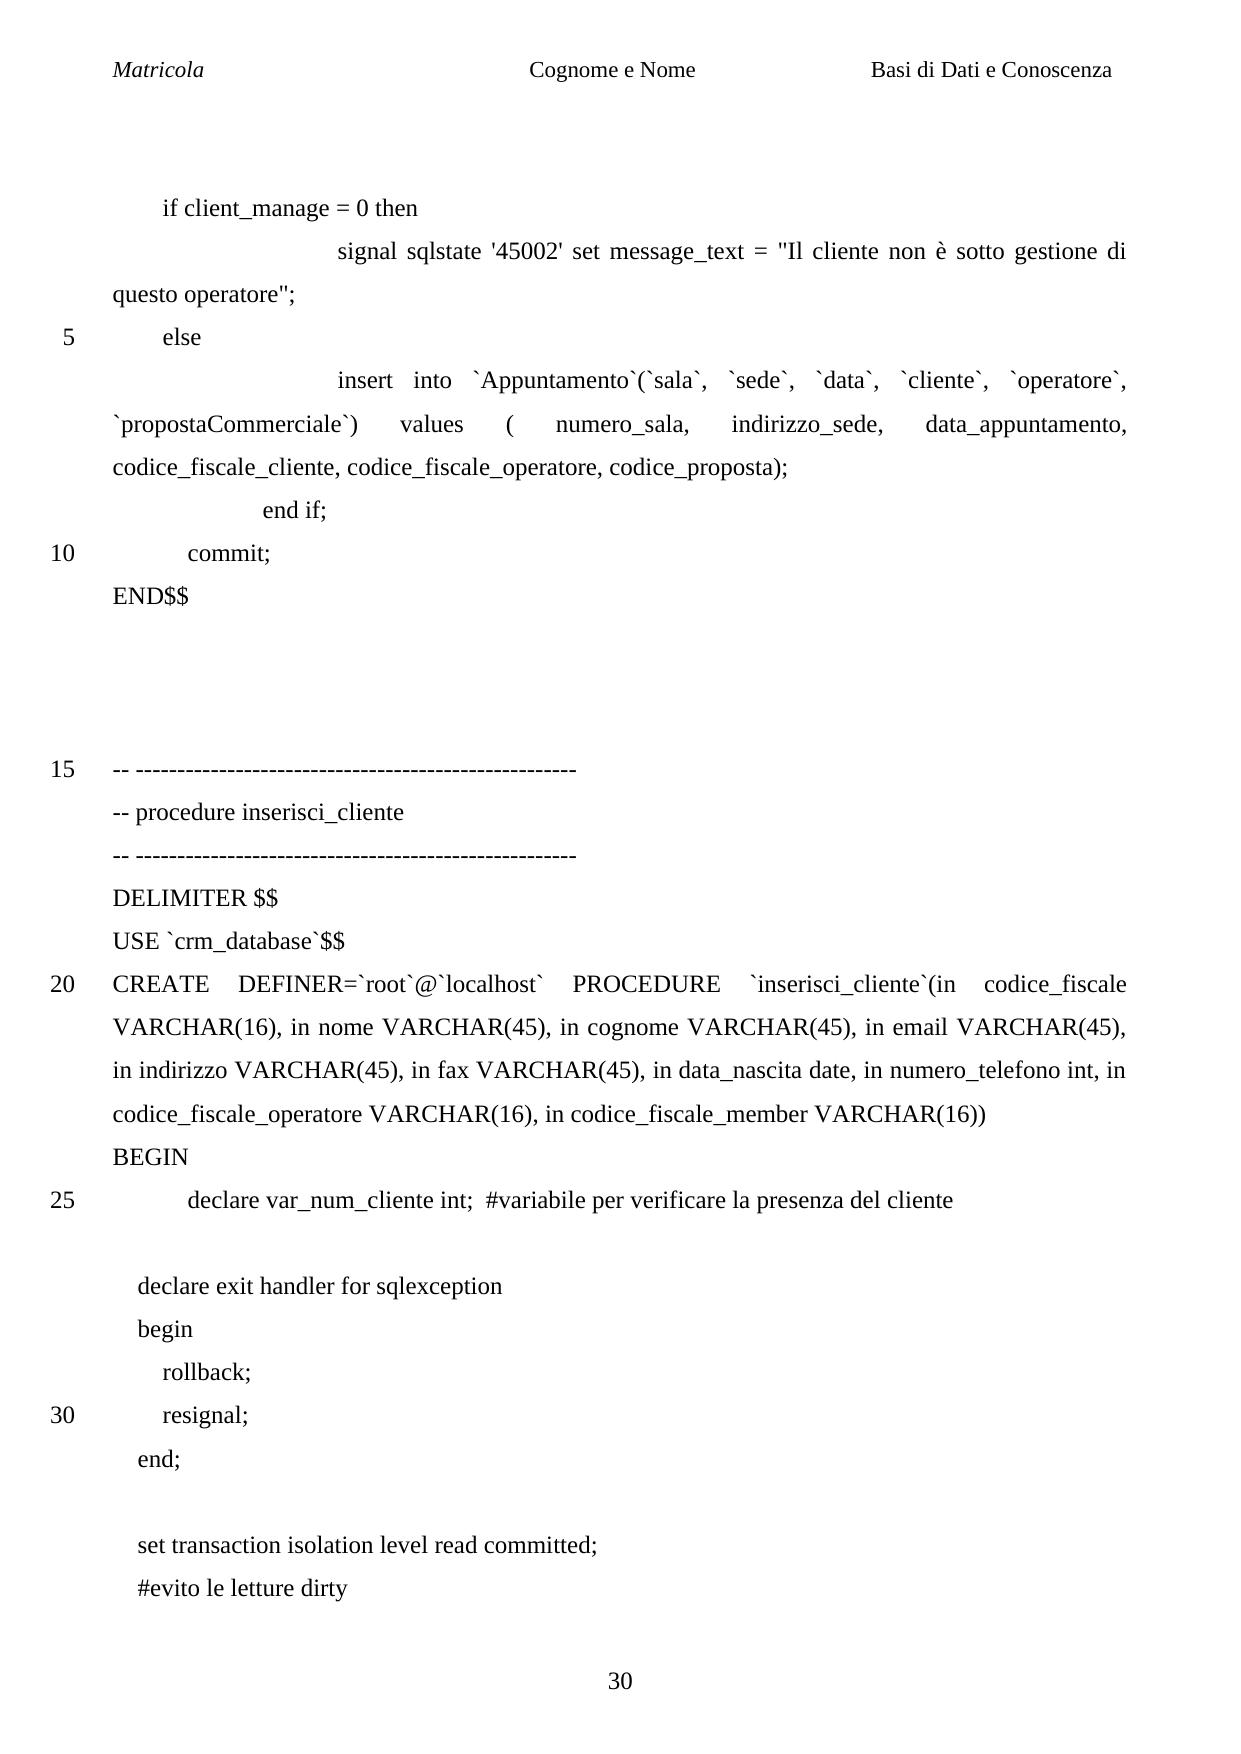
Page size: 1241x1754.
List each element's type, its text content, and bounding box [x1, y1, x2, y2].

text begin [112, 1314, 1128, 1343]
text #evito le letture dirty [112, 1573, 1128, 1602]
text resignal; [112, 1401, 1128, 1429]
text insert into `Appuntamento`(`sala`, `sede`, `data`, `cliente`, `operatore`, `propostaCommerciale`) values ( numero_sala, indirizzo_sede, data_appuntamento, codice_fiscale_cliente, codice_fiscale_operatore, codice_proposta); [112, 366, 1128, 481]
text USE `crm_database`$$ [112, 926, 1128, 955]
text -- procedure inserisci_cliente [112, 797, 1128, 826]
text -- ----------------------------------------------------- [112, 754, 1128, 782]
text end if; [112, 495, 1128, 524]
text if client_manage = 0 then [112, 193, 1128, 222]
text END$$ [112, 581, 1128, 610]
text -- ----------------------------------------------------- [112, 840, 1128, 869]
text declare var_num_cliente int; #variabile per verificare la presenza del cliente [112, 1185, 1128, 1214]
text signal sqlstate '45002' set message_text = "Il cliente non è sotto gestione di questo operatore"; [112, 236, 1128, 308]
text rollback; [112, 1357, 1128, 1386]
text commit; [112, 538, 1128, 567]
text declare exit handler for sqlexception [112, 1271, 1128, 1300]
text DELIMITER $$ [112, 883, 1128, 912]
text set transaction isolation level read committed; [112, 1530, 1128, 1559]
text CREATE DEFINER=`root`@`localhost` PROCEDURE `inserisci_cliente`(in codice_fiscale VARCHAR(16), in nome VARCHAR(45), in cognome VARCHAR(45), in email VARCHAR(45), in indirizzo VARCHAR(45), in fax VARCHAR(45), in data_nascita date, in numero_telefono int, in codice_fiscale_operatore VARCHAR(16), in codice_fiscale_member VARCHAR(16)) [112, 969, 1128, 1127]
text BEGIN [112, 1142, 1128, 1171]
text end; [112, 1444, 1128, 1472]
text else [112, 322, 1128, 351]
